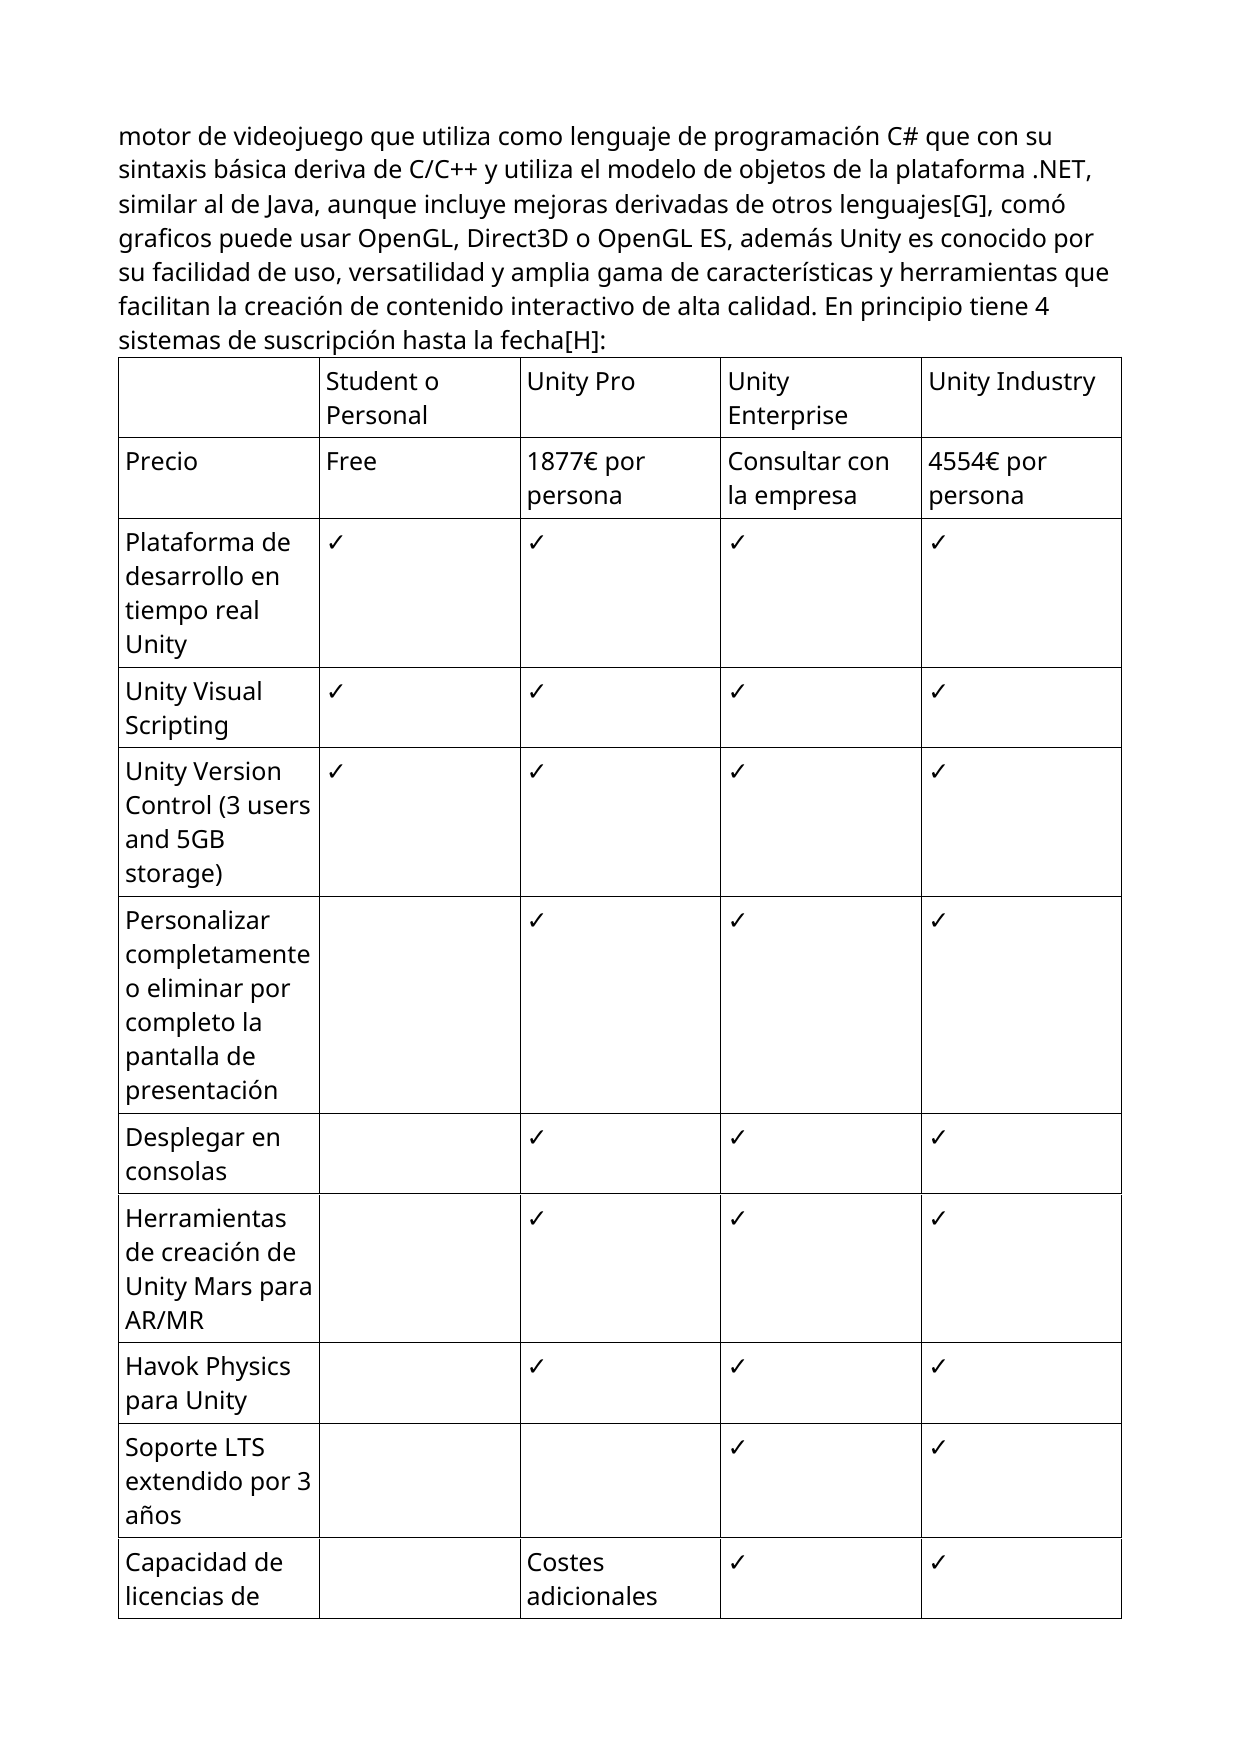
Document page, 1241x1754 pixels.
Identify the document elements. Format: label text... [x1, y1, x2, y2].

table_cell [521, 1424, 720, 1537]
table_cell ✓ [721, 897, 921, 1113]
table_cell ✓ [320, 668, 520, 747]
table_cell Free [320, 438, 520, 518]
table_cell Precio [119, 438, 319, 518]
table_cell ✓ [320, 748, 520, 896]
table_cell ✓ [922, 897, 1121, 1113]
table_cell [320, 1114, 520, 1193]
table_cell Personalizar completamente o eliminar por completo la pantalla de presentación [119, 897, 319, 1113]
table_cell [320, 1343, 520, 1423]
table_cell ✓ [721, 1424, 921, 1537]
table_cell Plataforma de desarrollo en tiempo real Unity [119, 519, 319, 667]
table_cell ✓ [922, 1424, 1121, 1537]
table_cell ✓ [521, 1195, 720, 1342]
table_cell ✓ [521, 897, 720, 1113]
table_cell [320, 1195, 520, 1342]
table_cell ✓ [922, 519, 1121, 667]
table_cell Havok Physics para Unity [119, 1343, 319, 1423]
table_cell ✓ [922, 1539, 1121, 1618]
table_header [119, 358, 319, 437]
table_cell ✓ [721, 668, 921, 747]
table_cell ✓ [721, 748, 921, 896]
table_header Student o Personal [320, 358, 520, 437]
table_cell Consultar con la empresa [721, 438, 921, 518]
table_cell ✓ [320, 519, 520, 667]
table_cell Capacidad de licencias de [119, 1539, 319, 1618]
table_cell ✓ [922, 1195, 1121, 1342]
table_cell ✓ [521, 1114, 720, 1193]
table_cell ✓ [521, 748, 720, 896]
table_cell [320, 1424, 520, 1537]
table_cell 1877€ por persona [521, 438, 720, 518]
table_cell ✓ [922, 1114, 1121, 1193]
table_cell ✓ [721, 1343, 921, 1423]
table_cell ✓ [721, 1539, 921, 1618]
table_header Unity Enterprise [721, 358, 921, 437]
table_cell Unity Version Control (3 users and 5GB storage) [119, 748, 319, 896]
table_cell Desplegar en consolas [119, 1114, 319, 1193]
table_cell ✓ [521, 519, 720, 667]
table_cell Unity Visual Scripting [119, 668, 319, 747]
table_cell ✓ [922, 668, 1121, 747]
table_cell ✓ [721, 1114, 921, 1193]
table_cell [320, 1539, 520, 1618]
text motor de videojuego que utiliza como lenguaje de programación C# que con su sintaxis básica deriva de C/C++ y utiliza el modelo de objetos de la plataforma .NET, similar al de Java, aunque incluye mejoras derivadas de otros lenguajes[G], comó graficos puede usar OpenGL, Direct3D o OpenGL ES, además Unity es conocido por su facilidad de uso, versatilidad y amplia gama de características y herramientas que facilitan la creación de contenido interactivo de alta calidad. En principio tiene 4 sistemas de suscripción hasta la fecha[H]: [118, 118, 1122, 357]
table_cell ✓ [922, 748, 1121, 896]
table_cell ✓ [922, 1343, 1121, 1423]
table_cell ✓ [521, 668, 720, 747]
table_cell 4554€ por persona [922, 438, 1121, 518]
table_cell Costes adicionales [521, 1539, 720, 1618]
table_cell ✓ [521, 1343, 720, 1423]
table_cell ✓ [721, 1195, 921, 1342]
table_header Unity Pro [521, 358, 720, 437]
table_header Unity Industry [922, 358, 1121, 437]
table_cell Soporte LTS extendido por 3 años [119, 1424, 319, 1537]
table_cell ✓ [721, 519, 921, 667]
table_cell [320, 897, 520, 1113]
table_cell Herramientas de creación de Unity Mars para AR/MR [119, 1195, 319, 1342]
